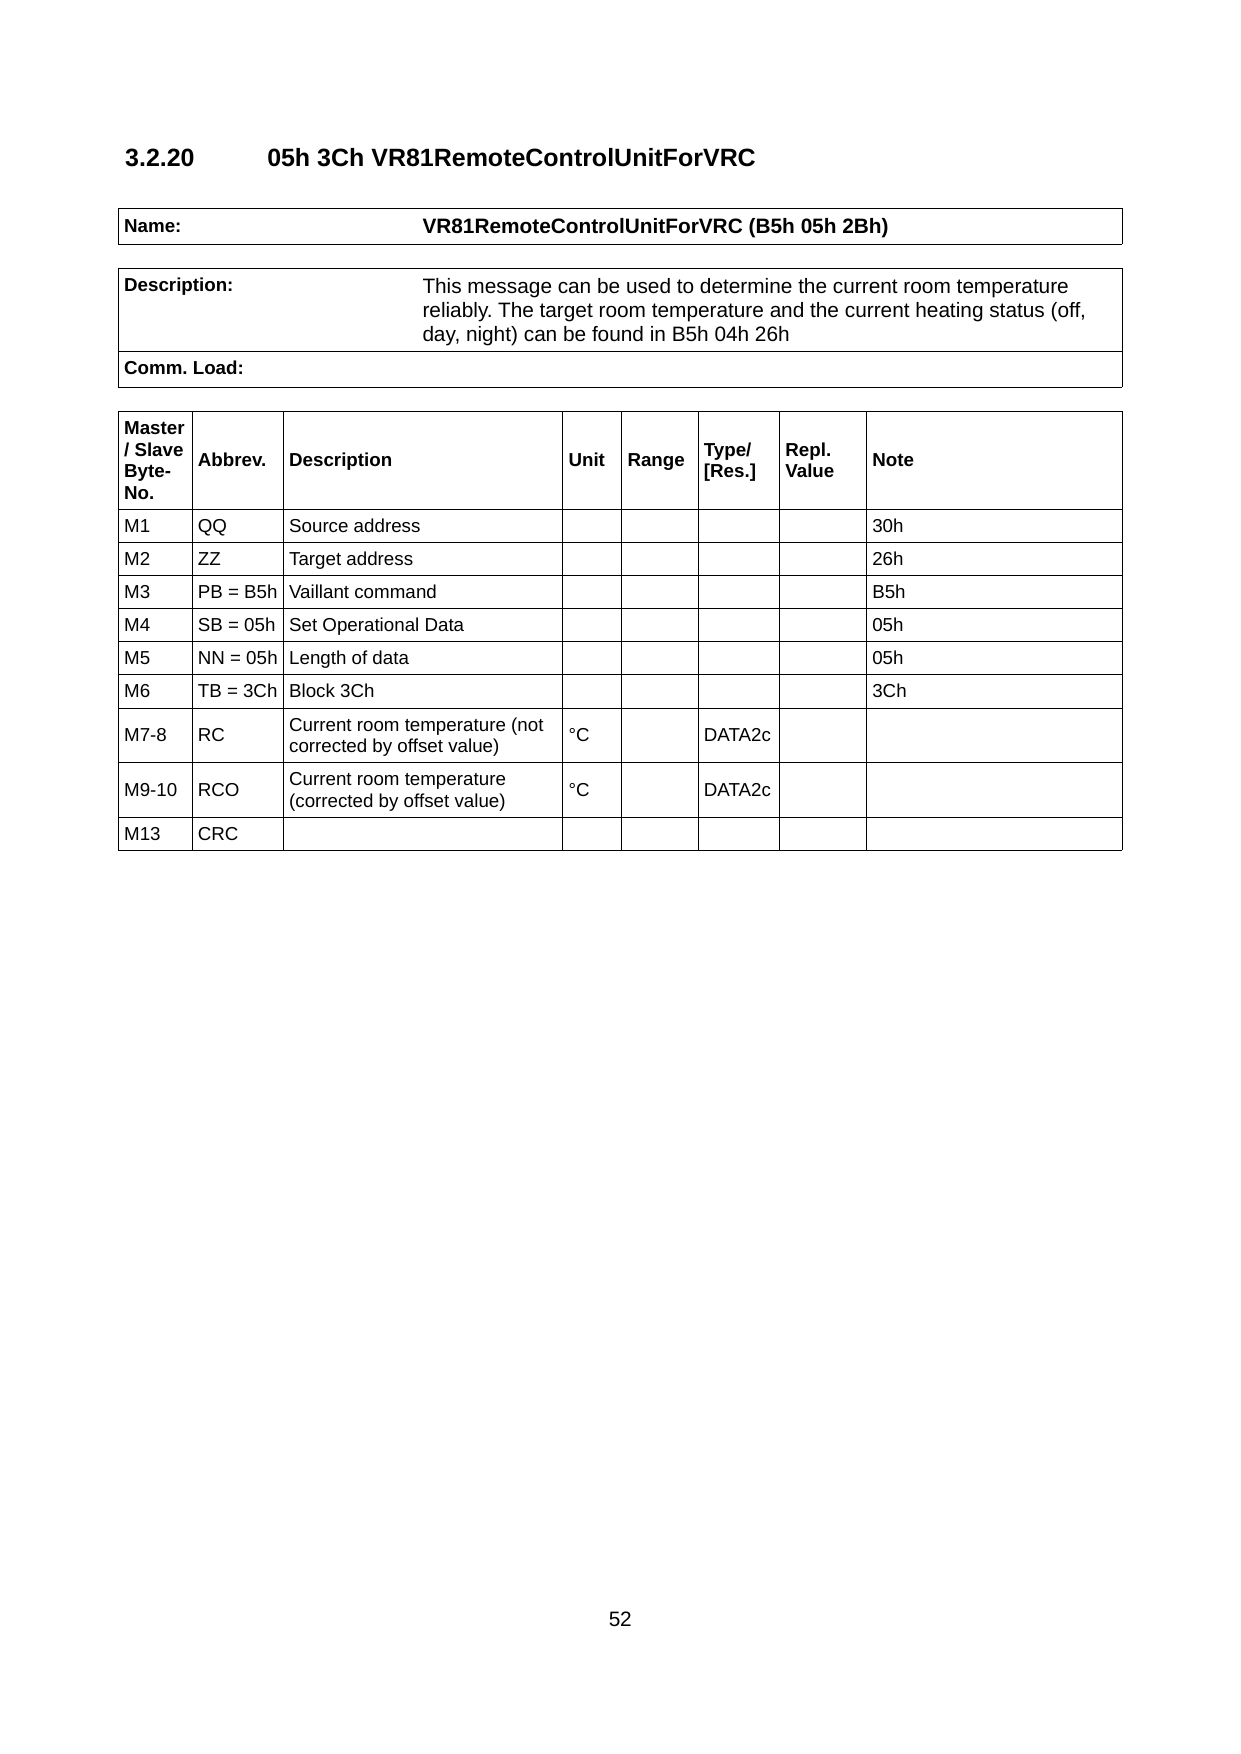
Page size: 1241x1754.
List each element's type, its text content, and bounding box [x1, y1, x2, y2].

table_cell [780, 818, 866, 850]
table_cell 05h [867, 642, 1122, 674]
table_cell M1 [119, 510, 192, 542]
table_cell [284, 818, 562, 850]
table_cell [622, 543, 698, 575]
table_header Abbrev. [193, 412, 283, 509]
table_cell M2 [119, 543, 192, 575]
table_cell [622, 609, 698, 641]
table_cell Current room temperature (not corrected by offset value) [284, 709, 562, 762]
table_cell Vaillant command [284, 576, 562, 608]
table_cell Comm. Load: [119, 352, 416, 387]
table_cell [622, 642, 698, 674]
table_header This message can be used to determine the current room temperature reliably. The target room temperature and the current heating status (off, day, night) can be found in B5h 04h 26h [416, 269, 1122, 351]
table_cell RC [193, 709, 283, 762]
table_cell ZZ [193, 543, 283, 575]
table_cell NN = 05h [193, 642, 283, 674]
table_cell QQ [193, 510, 283, 542]
table_cell Source address [284, 510, 562, 542]
subtitle 05h 3Ch VR81RemoteControlUnitForVRC [118, 143, 1122, 172]
table_cell M9-10 [119, 763, 192, 817]
table_cell [699, 510, 779, 542]
table_header Unit [563, 412, 621, 509]
table_cell M13 [119, 818, 192, 850]
table_header Note [867, 412, 1122, 509]
table_cell [699, 576, 779, 608]
table_cell DATA2c [699, 709, 779, 762]
table_cell [867, 709, 1122, 762]
table_header Repl. Value [780, 412, 866, 509]
table_cell Current room temperature (corrected by offset value) [284, 763, 562, 817]
table_header VR81RemoteControlUnitForVRC (B5h 05h 2Bh) [416, 209, 1122, 244]
table_cell TB = 3Ch [193, 675, 283, 707]
table_header Name: [119, 209, 416, 244]
table_cell [563, 543, 621, 575]
table_cell 30h [867, 510, 1122, 542]
table_cell M6 [119, 675, 192, 707]
table_cell SB = 05h [193, 609, 283, 641]
table_cell [699, 609, 779, 641]
table_cell M4 [119, 609, 192, 641]
table_cell [699, 642, 779, 674]
table_cell [699, 818, 779, 850]
table_cell [780, 543, 866, 575]
table_cell B5h [867, 576, 1122, 608]
table_cell [622, 763, 698, 817]
table_cell Set Operational Data [284, 609, 562, 641]
table_header Range [622, 412, 698, 509]
table_header Type/ [Res.] [699, 412, 779, 509]
table_cell [780, 763, 866, 817]
table_cell 3Ch [867, 675, 1122, 707]
table_cell 26h [867, 543, 1122, 575]
table_header Description: [119, 269, 416, 351]
table_cell [622, 510, 698, 542]
table_cell RCO [193, 763, 283, 817]
table_cell [563, 576, 621, 608]
table_cell [622, 675, 698, 707]
table_cell °C [563, 709, 621, 762]
table_cell [699, 675, 779, 707]
table_cell [780, 675, 866, 707]
table_cell [563, 642, 621, 674]
table_cell [563, 818, 621, 850]
table_cell [780, 576, 866, 608]
table_cell Block 3Ch [284, 675, 562, 707]
table_cell M5 [119, 642, 192, 674]
table_cell [416, 352, 1122, 387]
table_cell [867, 818, 1122, 850]
table_cell [563, 675, 621, 707]
table_cell M7-8 [119, 709, 192, 762]
table_cell [622, 576, 698, 608]
table_cell DATA2c [699, 763, 779, 817]
table_cell [563, 609, 621, 641]
table_cell [622, 818, 698, 850]
table_cell CRC [193, 818, 283, 850]
table_cell [780, 642, 866, 674]
table_header Description [284, 412, 562, 509]
table_cell °C [563, 763, 621, 817]
table_cell [780, 510, 866, 542]
table_cell [563, 510, 621, 542]
table_cell [699, 543, 779, 575]
table_cell PB = B5h [193, 576, 283, 608]
table_cell M3 [119, 576, 192, 608]
table_cell Target address [284, 543, 562, 575]
table_cell [622, 709, 698, 762]
table_cell [780, 709, 866, 762]
table_header Master/ Slave Byte-No. [119, 412, 192, 509]
table_cell 05h [867, 609, 1122, 641]
table_cell Length of data [284, 642, 562, 674]
table_cell [780, 609, 866, 641]
table_cell [867, 763, 1122, 817]
